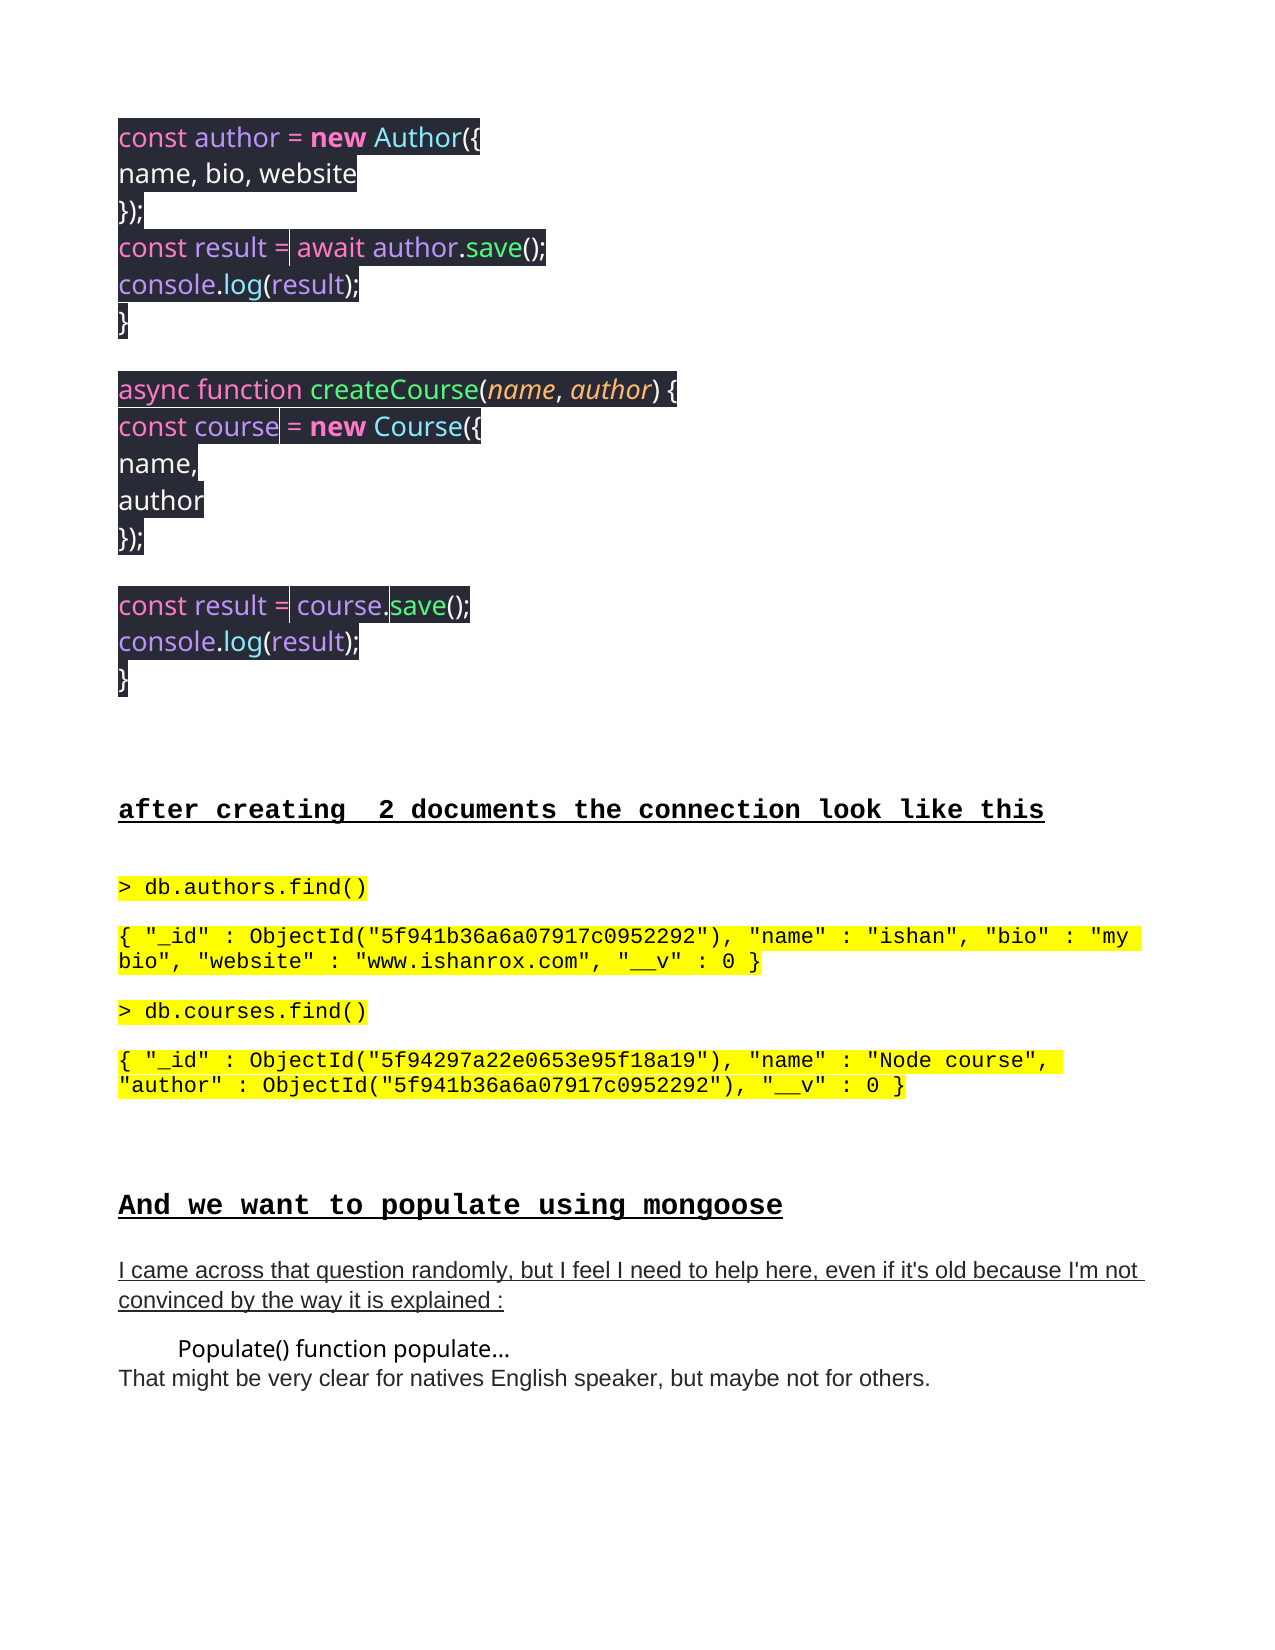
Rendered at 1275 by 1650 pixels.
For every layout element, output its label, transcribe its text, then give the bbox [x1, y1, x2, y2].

text }); [118, 192, 1157, 229]
text That might be very clear for natives English speaker, but maybe not for others. [118, 1364, 1157, 1391]
text const result = await author.save(); [118, 229, 1157, 266]
text And we want to populate using mongoose [118, 1190, 1157, 1223]
text Populate() function populate... [177, 1332, 1098, 1364]
text const author = new Author({ [118, 118, 1157, 155]
text I came across that question randomly, but I feel I need to help here, even if it's old because I'm not convinced by the way it is explained : [118, 1256, 1157, 1314]
text > db.authors.find() [118, 876, 1157, 901]
text } [118, 302, 1157, 339]
text const course = new Course({ [118, 407, 1157, 444]
text name, [118, 444, 1157, 481]
text name, bio, website [118, 155, 1157, 192]
text console.log(result); [118, 266, 1157, 302]
text { "_id" : ObjectId("5f94297a22e0653e95f18a19"), "name" : "Node course", "author" : ObjectId("5f941b36a6a07917c0952292"), "__v" : 0 } [118, 1050, 1157, 1099]
text } [118, 660, 1157, 697]
text after creating 2 documents the connection look like this [118, 796, 1157, 827]
text { "_id" : ObjectId("5f941b36a6a07917c0952292"), "name" : "ishan", "bio" : "my bio", "website" : "www.ishanrox.com", "__v" : 0 } [118, 926, 1157, 975]
text const result = course.save(); [118, 586, 1157, 623]
text async function createCourse(name, author) { [118, 371, 1157, 407]
text > db.courses.find() [118, 1000, 1157, 1025]
text }); [118, 518, 1157, 555]
text console.log(result); [118, 623, 1157, 660]
text author [118, 481, 1157, 518]
